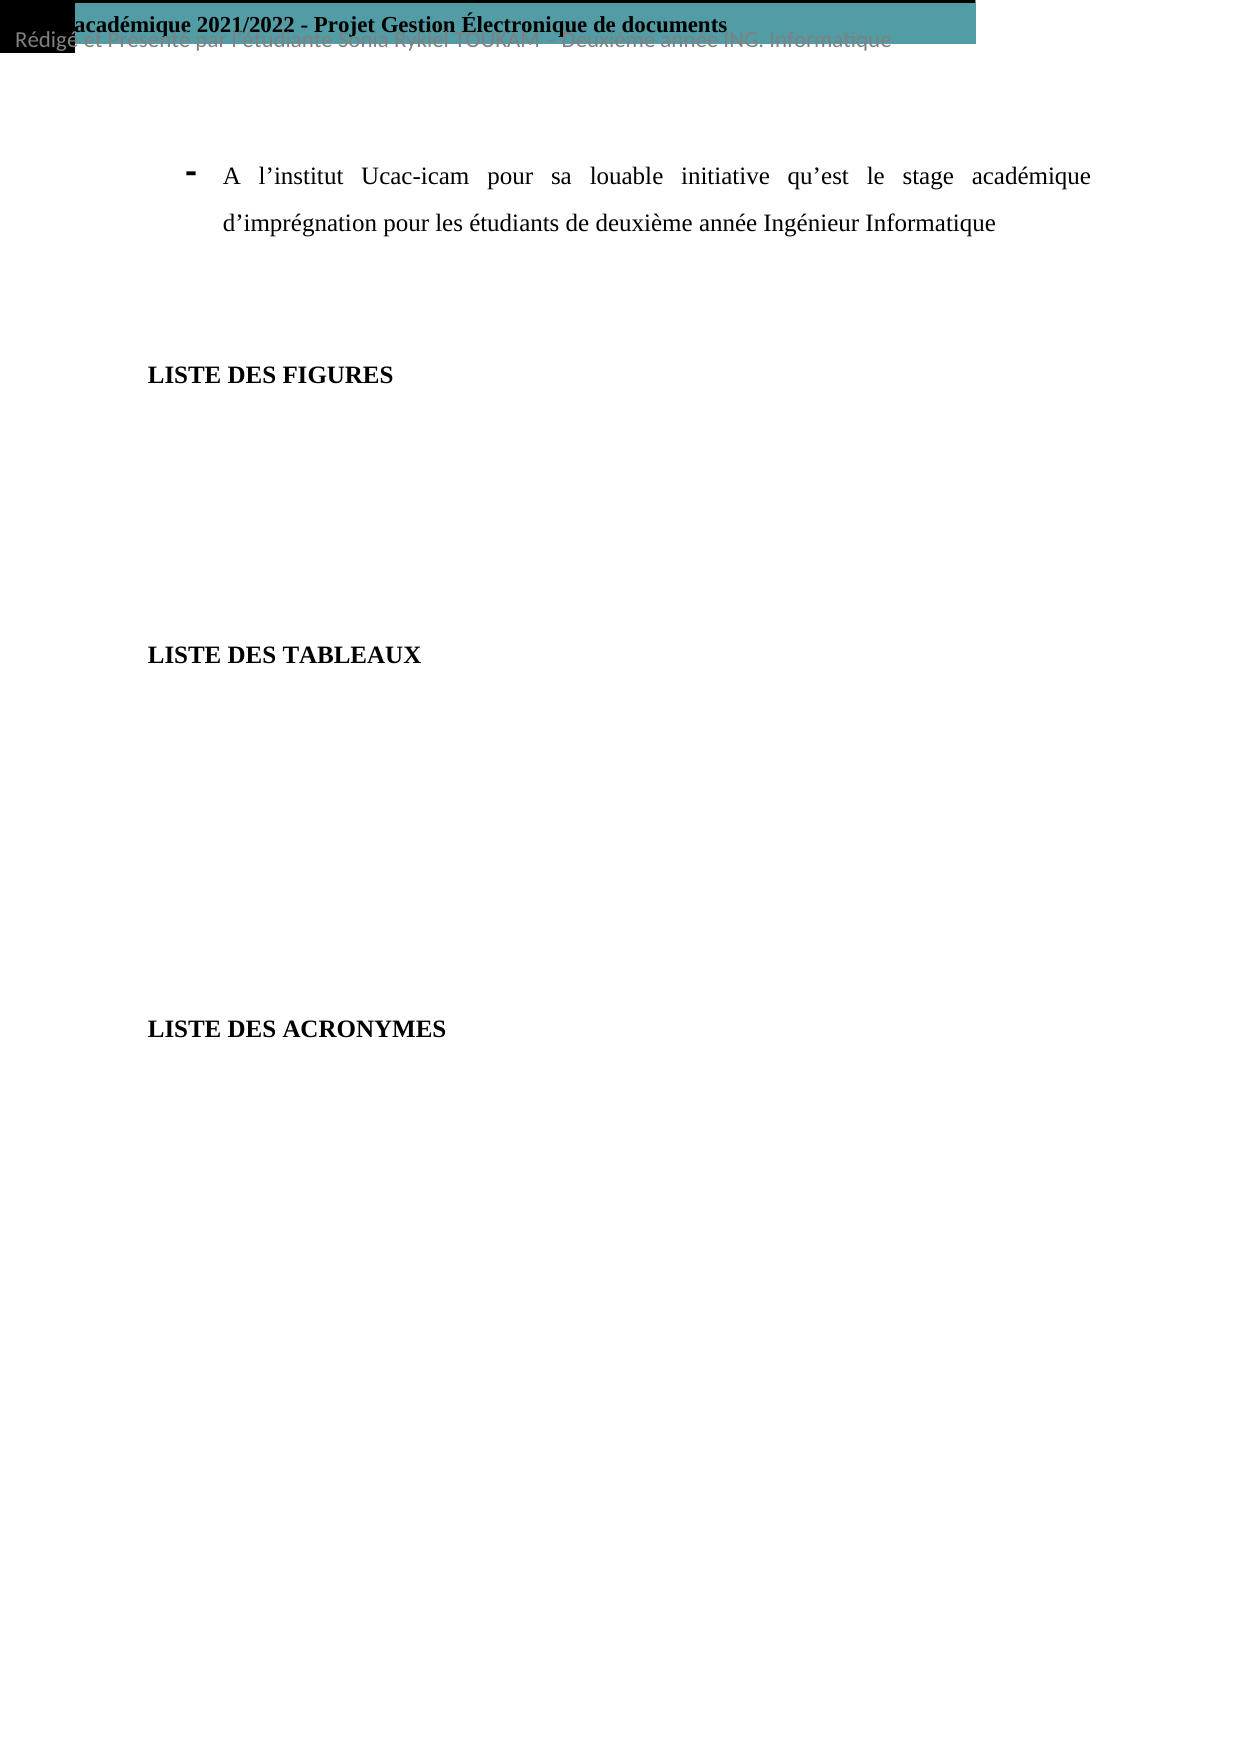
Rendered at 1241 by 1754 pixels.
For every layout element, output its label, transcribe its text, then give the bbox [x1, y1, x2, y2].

text LISTE DES FIGURES [148, 360, 1093, 388]
text LISTE DES ACRONYMES [148, 1014, 1093, 1043]
text LISTE DES TABLEAUX [148, 640, 1093, 669]
list A l’institut Ucac-icam pour sa louable initiative qu’est le stage académique d’imprégnation pour les étudiants de deuxième année Ingénieur Informatique [185, 148, 1093, 237]
